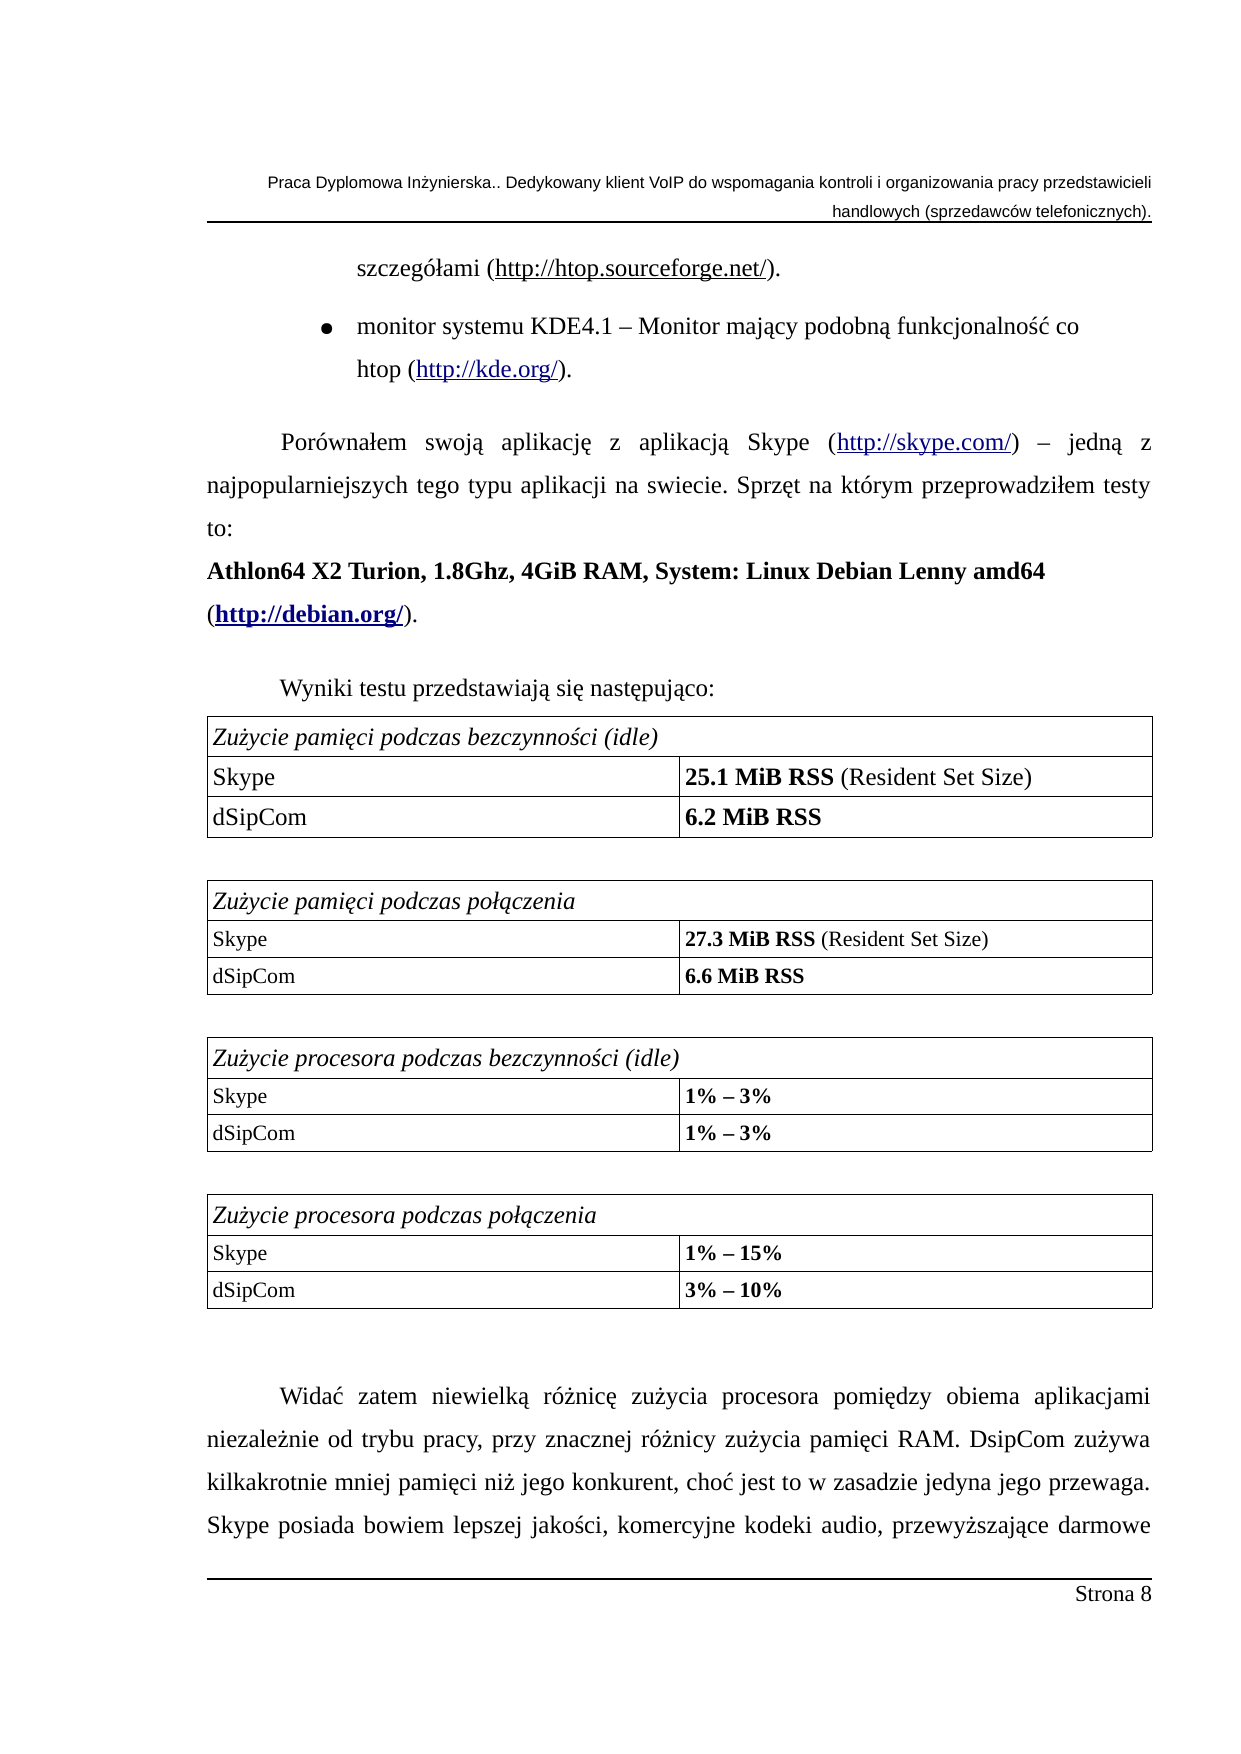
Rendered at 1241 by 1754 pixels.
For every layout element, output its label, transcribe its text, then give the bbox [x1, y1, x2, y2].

table_cell 1% – 15% [680, 1236, 1152, 1271]
text Athlon64 X2 Turion, 1.8Ghz, 4GiB RAM, System: Linux Debian Lenny amd64 (http://debian.org/). [207, 556, 1152, 628]
list szczegółami (http://htop.sourceforge.net/). [319, 253, 1122, 281]
table_cell Skype [208, 1079, 679, 1114]
list monitor systemu KDE4.1 – Monitor mający podobną funkcjonalność co htop (http://kde.org/). [319, 311, 1122, 383]
table_cell 6.2 MiB RSS [680, 797, 1152, 837]
table_cell 1% – 3% [680, 1115, 1152, 1151]
table_cell dSipCom [208, 1115, 679, 1151]
text Porównałem swoją aplikację z aplikacją Skype (http://skype.com/) – jedną z najpopularniejszych tego typu aplikacji na swiecie. Sprzęt na którym przeprowadziłem testy to: [207, 427, 1152, 542]
table_cell 3% – 10% [680, 1272, 1152, 1308]
table_cell Skype [208, 921, 679, 957]
table_cell 27.3 MiB RSS (Resident Set Size) [680, 921, 1152, 957]
text Wyniki testu przedstawiają się następująco: [207, 673, 1152, 701]
table_header Zużycie procesora podczas połączenia [208, 1195, 1152, 1234]
table_cell dSipCom [208, 797, 679, 837]
table_cell 6.6 MiB RSS [680, 958, 1152, 994]
table_header Zużycie pamięci podczas połączenia [208, 881, 1152, 920]
table_cell dSipCom [208, 958, 679, 994]
table_header Zużycie pamięci podczas bezczynności (idle) [208, 717, 1152, 756]
table_cell dSipCom [208, 1272, 679, 1308]
table_cell 25.1 MiB RSS (Resident Set Size) [680, 757, 1152, 796]
table_header Zużycie procesora podczas bezczynności (idle) [208, 1038, 1152, 1077]
table_cell Skype [208, 1236, 679, 1271]
table_cell Skype [208, 757, 679, 796]
table_cell 1% – 3% [680, 1079, 1152, 1114]
text Widać zatem niewielką różnicę zużycia procesora pomiędzy obiema aplikacjami niezależnie od trybu pracy, przy znacznej różnicy zużycia pamięci RAM. DsipCom zużywa kilkakrotnie mniej pamięci niż jego konkurent, choć jest to w zasadzie jedyna jego przewaga. Skype posiada bowiem lepszej jakości, komercyjne kodeki audio, przewyższające darmowe [207, 1381, 1152, 1539]
